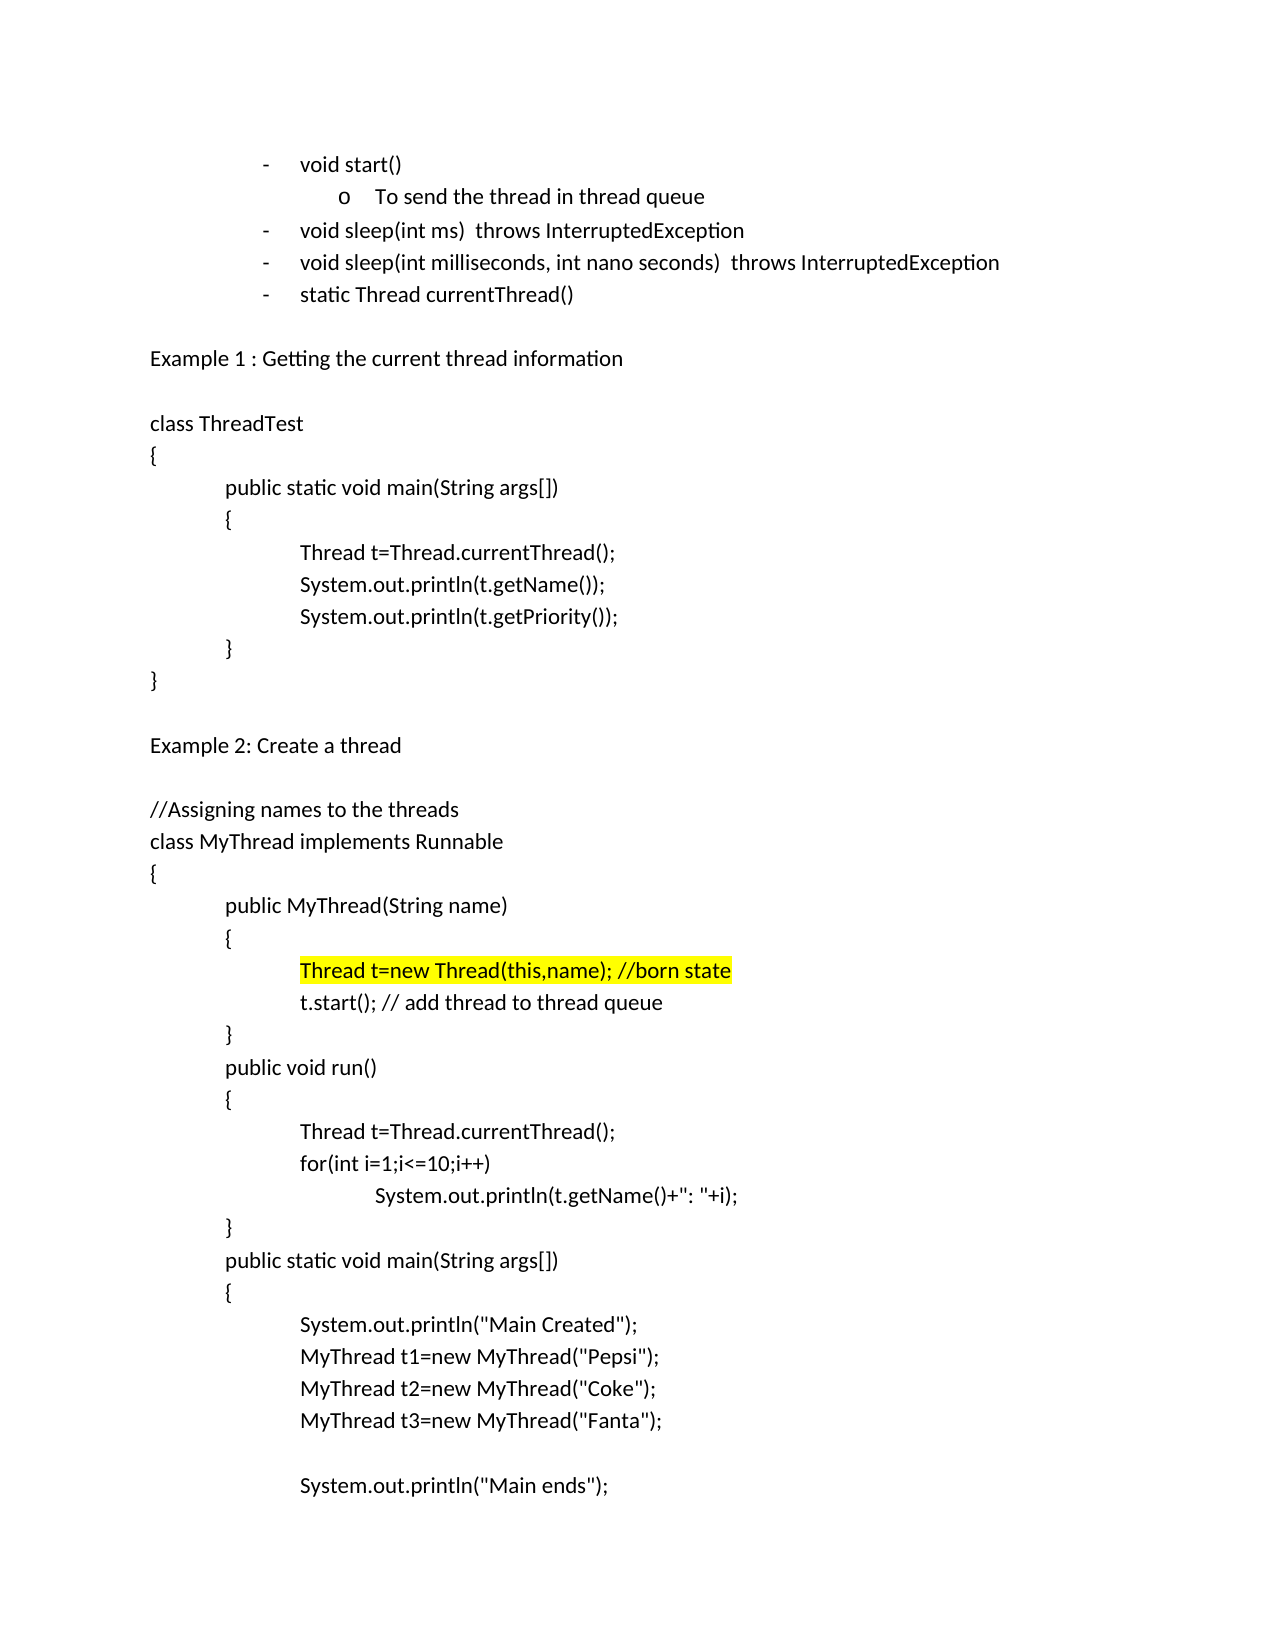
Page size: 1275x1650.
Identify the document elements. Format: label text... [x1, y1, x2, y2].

text { [150, 441, 1125, 469]
text Example 2: Create a thread [150, 731, 1125, 759]
text Thread t=Thread.currentThread(); [150, 538, 1125, 566]
text } [150, 666, 1125, 694]
text //Assigning names to the threads [150, 795, 1125, 823]
text Example 1 : Getting the current thread information [150, 344, 1125, 372]
text MyThread t3=new MyThread("Fanta"); [150, 1407, 1125, 1435]
text System.out.println("Main ends"); [150, 1471, 1125, 1499]
text } [150, 634, 1125, 662]
text System.out.println(t.getName()); [150, 570, 1125, 598]
text for(int i=1;i<=10;i++) [150, 1149, 1125, 1177]
text System.out.println("Main Created"); [150, 1310, 1125, 1338]
text t.start(); // add thread to thread queue [150, 988, 1125, 1016]
text public static void main(String args[]) [150, 1246, 1125, 1274]
list void sleep(int ms) throws InterruptedException [262, 216, 1125, 244]
text System.out.println(t.getPriority()); [150, 602, 1125, 630]
text Thread t=new Thread(this,name); //born state [150, 956, 1125, 984]
text { [150, 1085, 1125, 1113]
text MyThread t2=new MyThread("Coke"); [150, 1374, 1125, 1402]
text public static void main(String args[]) [150, 473, 1125, 501]
list static Thread currentThread() [262, 280, 1125, 308]
text class MyThread implements Runnable [150, 827, 1125, 855]
text Thread t=Thread.currentThread(); [150, 1117, 1125, 1145]
text { [150, 505, 1125, 533]
text public MyThread(String name) [150, 892, 1125, 920]
text } [150, 1213, 1125, 1242]
list void sleep(int milliseconds, int nano seconds) throws InterruptedException [262, 248, 1125, 276]
text { [150, 924, 1125, 952]
list To send the thread in thread queue [337, 182, 1125, 211]
text { [150, 1278, 1125, 1306]
text } [150, 1020, 1125, 1048]
text System.out.println(t.getName()+": "+i); [150, 1181, 1125, 1209]
list void start() [262, 150, 1125, 178]
text class ThreadTest [150, 409, 1125, 437]
text public void run() [150, 1053, 1125, 1081]
text { [150, 859, 1125, 887]
text MyThread t1=new MyThread("Pepsi"); [150, 1342, 1125, 1370]
